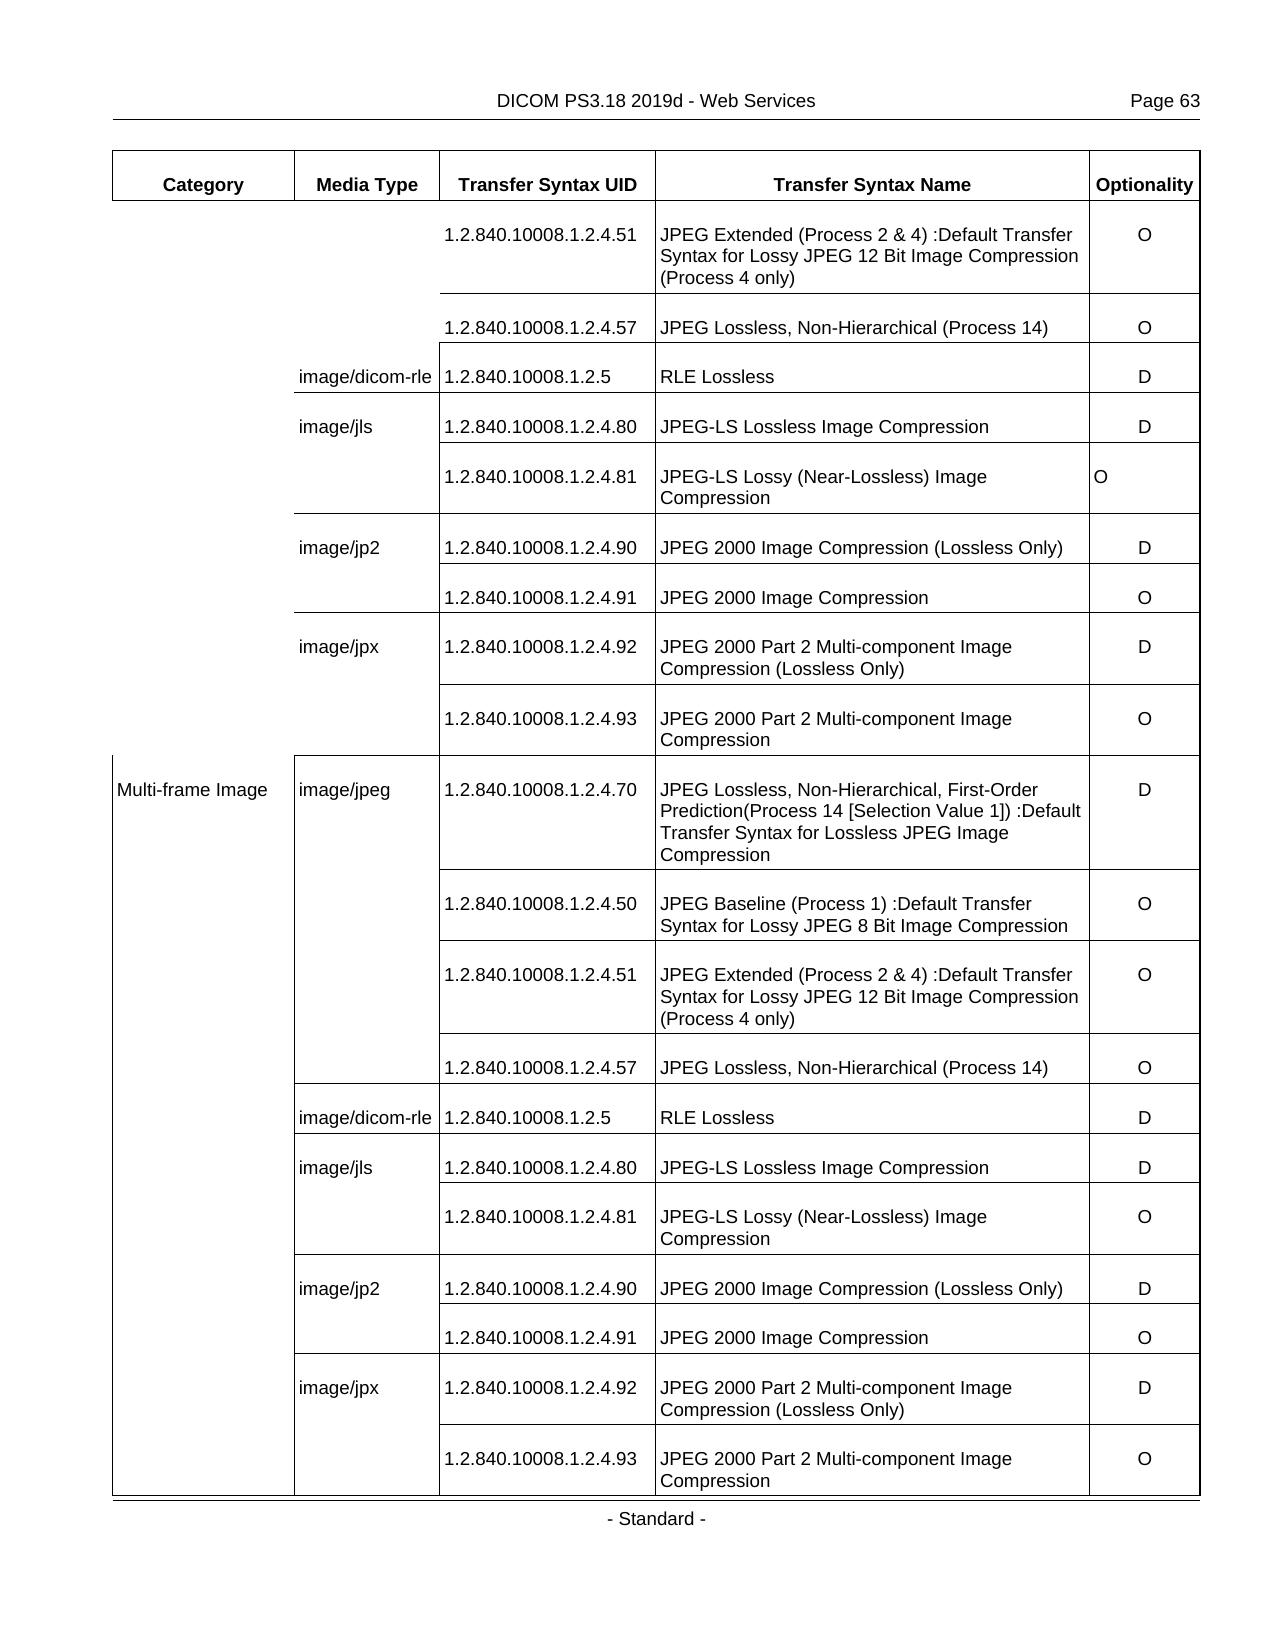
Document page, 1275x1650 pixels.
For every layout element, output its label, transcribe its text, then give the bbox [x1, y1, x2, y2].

table_header Transfer Syntax Name [656, 151, 1089, 200]
table_cell image/jls [295, 1134, 439, 1253]
table_cell D [1090, 514, 1199, 562]
table_cell 1.2.840.10008.1.2.4.57 [440, 294, 655, 342]
table_header Media Type [295, 151, 439, 200]
table_cell 1.2.840.10008.1.2.4.51 [440, 941, 655, 1033]
table_cell JPEG Lossless, Non-Hierarchical, First-Order Prediction(Process 14 [Selection Value 1]) :Default Transfer Syntax for Lossless JPEG Image Compression [656, 756, 1089, 869]
table_cell D [1090, 756, 1199, 869]
table_cell JPEG 2000 Image Compression (Lossless Only) [656, 514, 1089, 562]
table_cell image/jpx [294, 613, 439, 755]
table_cell O [1090, 870, 1199, 940]
table_cell JPEG Extended (Process 2 & 4) :Default Transfer Syntax for Lossy JPEG 12 Bit Image Compression (Process 4 only) [656, 201, 1089, 292]
table_cell O [1090, 564, 1199, 612]
table_cell RLE Lossless [656, 343, 1089, 392]
table_cell 1.2.840.10008.1.2.5 [440, 343, 655, 392]
table_cell 1.2.840.10008.1.2.4.92 [440, 613, 655, 683]
table_cell 1.2.840.10008.1.2.4.51 [440, 201, 655, 292]
table_cell image/dicom-rle [295, 1084, 439, 1132]
table_cell JPEG-LS Lossy (Near-Lossless) Image Compression [656, 443, 1089, 513]
table_header Transfer Syntax UID [440, 151, 655, 200]
table_cell O [1090, 201, 1199, 292]
table_cell 1.2.840.10008.1.2.4.81 [440, 443, 655, 513]
table_cell JPEG Lossless, Non-Hierarchical (Process 14) [656, 294, 1089, 342]
table_cell JPEG-LS Lossless Image Compression [656, 393, 1089, 442]
table_cell image/jpx [295, 1354, 439, 1495]
table_cell 1.2.840.10008.1.2.4.81 [440, 1183, 655, 1253]
table_cell JPEG-LS Lossless Image Compression [656, 1134, 1089, 1182]
table_cell JPEG Baseline (Process 1) :Default Transfer Syntax for Lossy JPEG 8 Bit Image Compression [656, 870, 1089, 940]
table_cell D [1090, 343, 1199, 392]
table_cell O [1090, 443, 1199, 513]
table_cell 1.2.840.10008.1.2.4.90 [440, 514, 655, 562]
table_cell O [1090, 294, 1199, 342]
table_cell 1.2.840.10008.1.2.4.90 [440, 1255, 655, 1303]
table_cell 1.2.840.10008.1.2.4.92 [440, 1354, 655, 1424]
table_cell D [1090, 1255, 1199, 1303]
table_cell D [1090, 1084, 1199, 1132]
table_cell image/jp2 [294, 514, 439, 612]
table_cell D [1090, 1134, 1199, 1182]
table_cell JPEG 2000 Image Compression [656, 1304, 1089, 1353]
table_cell O [1090, 1034, 1199, 1083]
table_cell 1.2.840.10008.1.2.4.50 [440, 870, 655, 940]
table_cell O [1090, 1183, 1199, 1253]
table_cell image/jp2 [295, 1255, 439, 1353]
table_cell JPEG Extended (Process 2 & 4) :Default Transfer Syntax for Lossy JPEG 12 Bit Image Compression (Process 4 only) [656, 941, 1089, 1033]
table_cell RLE Lossless [656, 1084, 1089, 1132]
table_cell O [1090, 685, 1199, 755]
table_cell D [1090, 393, 1199, 442]
table_cell D [1090, 1354, 1199, 1424]
table_cell 1.2.840.10008.1.2.4.80 [440, 1134, 655, 1182]
table_cell JPEG 2000 Image Compression (Lossless Only) [656, 1255, 1089, 1303]
table_cell 1.2.840.10008.1.2.4.91 [440, 564, 655, 612]
table_cell 1.2.840.10008.1.2.4.80 [440, 393, 655, 442]
table_cell image/jls [294, 393, 439, 513]
table_cell JPEG 2000 Part 2 Multi-component Image Compression [656, 1425, 1089, 1495]
table_cell JPEG-LS Lossy (Near-Lossless) Image Compression [656, 1183, 1089, 1253]
table_cell JPEG 2000 Part 2 Multi-component Image Compression [656, 685, 1089, 755]
table_cell O [1090, 941, 1199, 1033]
table_cell O [1090, 1425, 1199, 1495]
table_cell 1.2.840.10008.1.2.4.91 [440, 1304, 655, 1353]
table_cell 1.2.840.10008.1.2.4.70 [440, 756, 655, 869]
table_cell image/jpeg [295, 756, 439, 1083]
table_cell 1.2.840.10008.1.2.4.93 [440, 685, 655, 755]
table_cell JPEG 2000 Part 2 Multi-component Image Compression (Lossless Only) [656, 1354, 1089, 1424]
table_cell 1.2.840.10008.1.2.4.57 [440, 1034, 655, 1083]
table_cell D [1090, 613, 1199, 683]
table_cell Multi-frame Image [113, 755, 294, 1495]
table_cell JPEG 2000 Image Compression [656, 564, 1089, 612]
table_cell 1.2.840.10008.1.2.4.93 [440, 1425, 655, 1495]
table_cell 1.2.840.10008.1.2.5 [440, 1084, 655, 1132]
table_cell O [1090, 1304, 1199, 1353]
table_cell JPEG Lossless, Non-Hierarchical (Process 14) [656, 1034, 1089, 1083]
table_cell JPEG 2000 Part 2 Multi-component Image Compression (Lossless Only) [656, 613, 1089, 683]
table_header Category [113, 151, 294, 200]
table_header Optionality [1090, 151, 1199, 200]
table_cell image/dicom-rle [294, 342, 439, 392]
